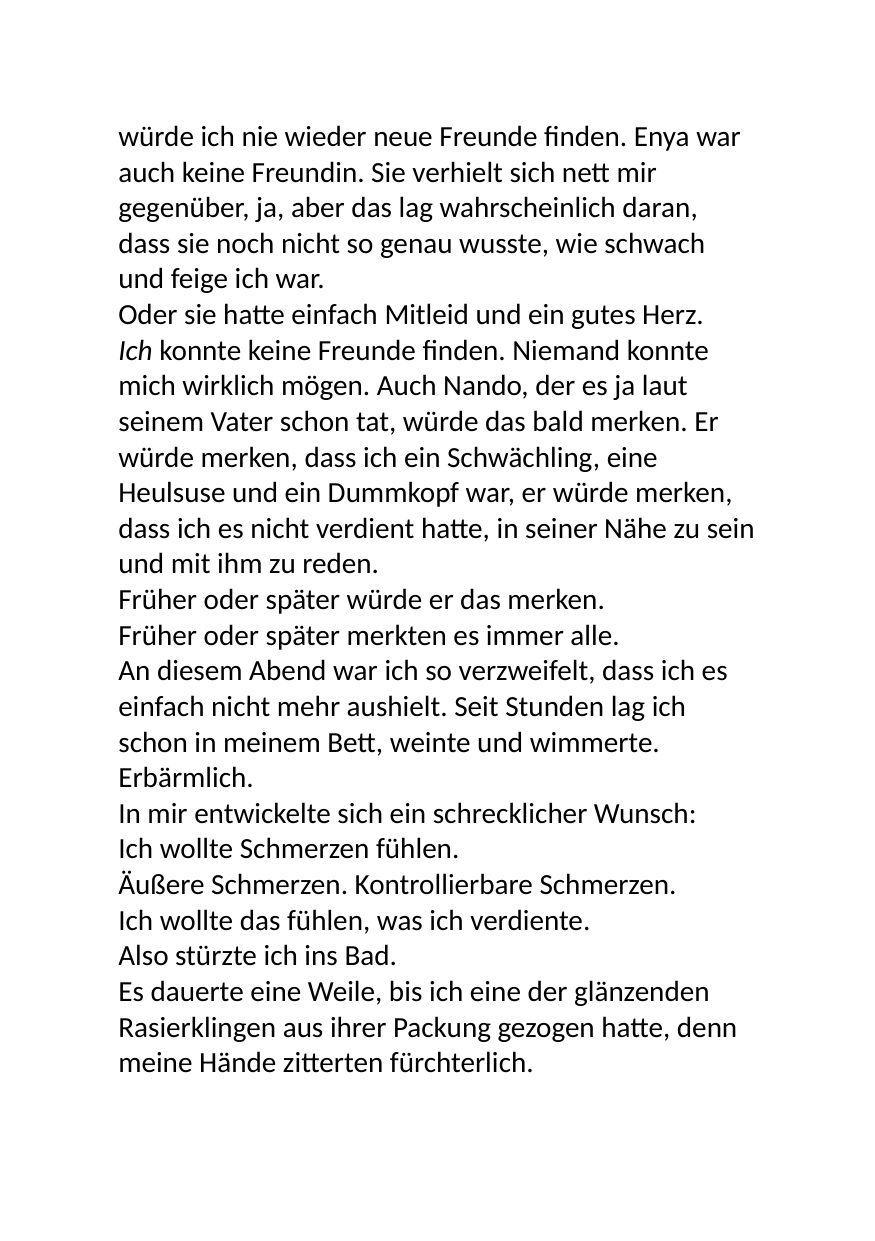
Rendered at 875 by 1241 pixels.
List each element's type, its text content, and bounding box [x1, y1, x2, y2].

text Früher oder später merkten es immer alle. [118, 617, 756, 652]
text In mir entwickelte sich ein schrecklicher Wunsch: [118, 795, 756, 831]
text Ich wollte Schmerzen fühlen. [118, 831, 756, 866]
text Äußere Schmerzen. Kontrollierbare Schmerzen. [118, 866, 756, 902]
text Oder sie hatte einfach Mitleid und ein gutes Herz. [118, 296, 756, 332]
text würde ich nie wieder neue Freunde finden. Enya war auch keine Freundin. Sie verhielt sich nett mir gegenüber, ja, aber das lag wahrscheinlich daran, dass sie noch nicht so genau wusste, wie schwach und feige ich war. [118, 118, 756, 296]
text Es dauerte eine Weile, bis ich eine der glänzenden Rasierklingen aus ihrer Packung gezogen hatte, denn meine Hände zitterten fürchterlich. [118, 973, 756, 1080]
text Früher oder später würde er das merken. [118, 581, 756, 617]
text Also stürzte ich ins Bad. [118, 937, 756, 973]
text An diesem Abend war ich so verzweifelt, dass ich es einfach nicht mehr aushielt. Seit Stunden lag ich schon in meinem Bett, weinte und wimmerte. Erbärmlich. [118, 652, 756, 795]
text Ich konnte keine Freunde finden. Niemand konnte mich wirklich mögen. Auch Nando, der es ja laut seinem Vater schon tat, würde das bald merken. Er würde merken, dass ich ein Schwächling, eine Heulsuse und ein Dummkopf war, er würde merken, dass ich es nicht verdient hatte, in seiner Nähe zu sein und mit ihm zu reden. [118, 332, 756, 581]
text Ich wollte das fühlen, was ich verdiente. [118, 902, 756, 937]
